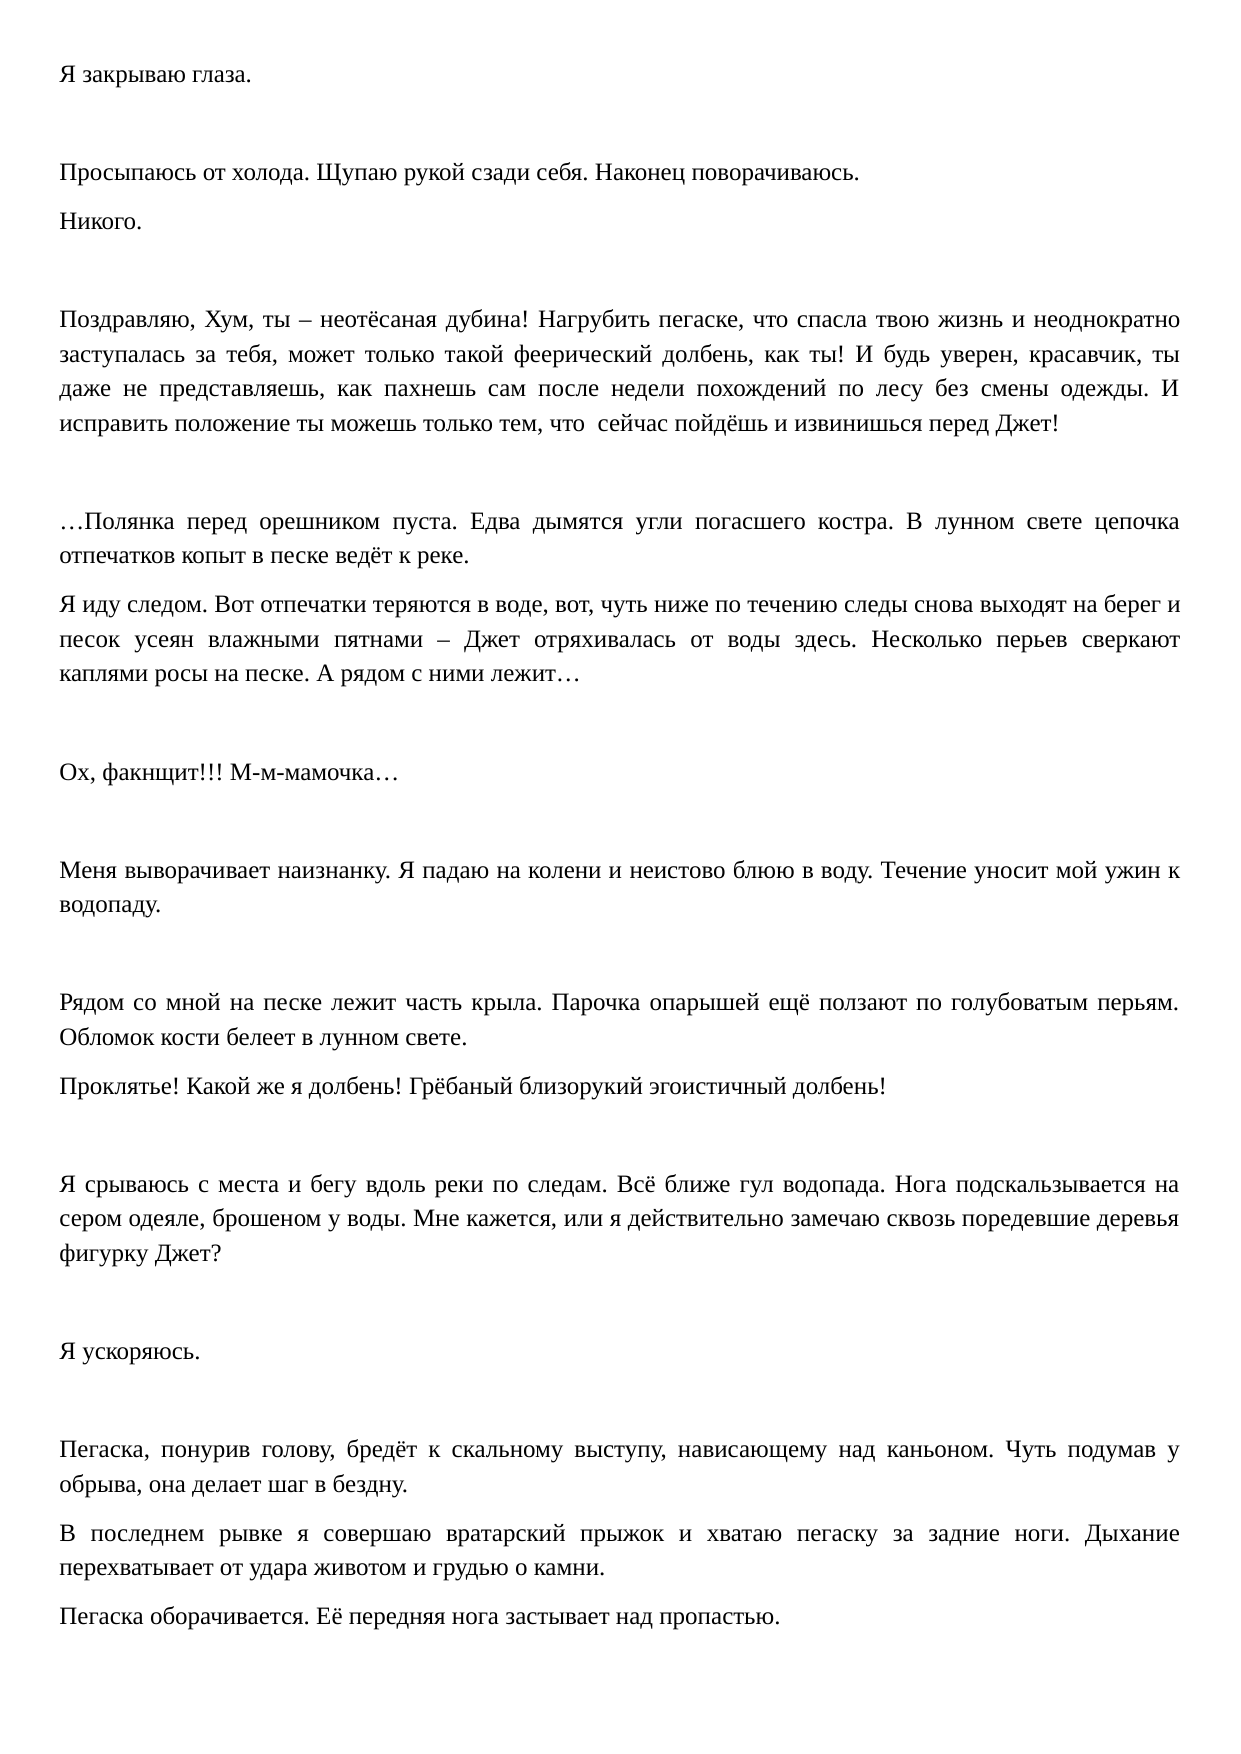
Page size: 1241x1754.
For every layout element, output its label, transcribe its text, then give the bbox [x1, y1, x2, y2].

text Проклятье! Какой же я долбень! Грёбаный близорукий эгоистичный долбень! [59, 1071, 1181, 1099]
text Меня выворачивает наизнанку. Я падаю на колени и неистово блюю в воду. Течение уносит мой ужин к водопаду. [59, 855, 1181, 918]
text Ох, факнщит!!! М-м-мамочка… [59, 757, 1181, 785]
text Пегаска, понурив голову, бредёт к скальному выступу, нависающему над каньоном. Чуть подумав у обрыва, она делает шаг в бездну. [59, 1434, 1181, 1497]
text Я иду следом. Вот отпечатки теряются в воде, вот, чуть ниже по течению следы снова выходят на берег и песок усеян влажными пятнами – Джет отряхивалась от воды здесь. Несколько перьев сверкают каплями росы на песке. А рядом с ними лежит… [59, 589, 1181, 687]
text В последнем рывке я совершаю вратарский прыжок и хватаю пегаску за задние ноги. Дыхание перехватывает от удара животом и грудью о камни. [59, 1518, 1181, 1581]
text Я ускоряюсь. [59, 1336, 1181, 1365]
text Рядом со мной на песке лежит часть крыла. Парочка опарышей ещё ползают по голубоватым перьям. Обломок кости белеет в лунном свете. [59, 987, 1181, 1051]
text Поздравляю, Хум, ты – неотёсаная дубина! Нагрубить пегаске, что спасла твою жизнь и неоднократно заступалась за тебя, может только такой феерический долбень, как ты! И будь уверен, красавчик, ты даже не представляешь, как пахнешь сам после недели похождений по лесу без смены одежды. И исправить положение ты можешь только тем, что сейчас пойдёшь и извинишься перед Джет! [59, 304, 1181, 437]
text Я закрываю глаза. [59, 59, 1181, 88]
text Никого. [59, 206, 1181, 235]
text …Полянка перед орешником пуста. Едва дымятся угли погасшего костра. В лунном свете цепочка отпечатков копыт в песке ведёт к реке. [59, 506, 1181, 569]
text Пегаска оборачивается. Её передняя нога застывает над пропастью. [59, 1601, 1181, 1630]
text Просыпаюсь от холода. Щупаю рукой сзади себя. Наконец поворачиваюсь. [59, 157, 1181, 186]
text Я срываюсь с места и бегу вдоль реки по следам. Всё ближе гул водопада. Нога подскальзывается на сером одеяле, брошеном у воды. Мне кажется, или я действительно замечаю сквозь поредевшие деревья фигурку Джет? [59, 1169, 1181, 1267]
